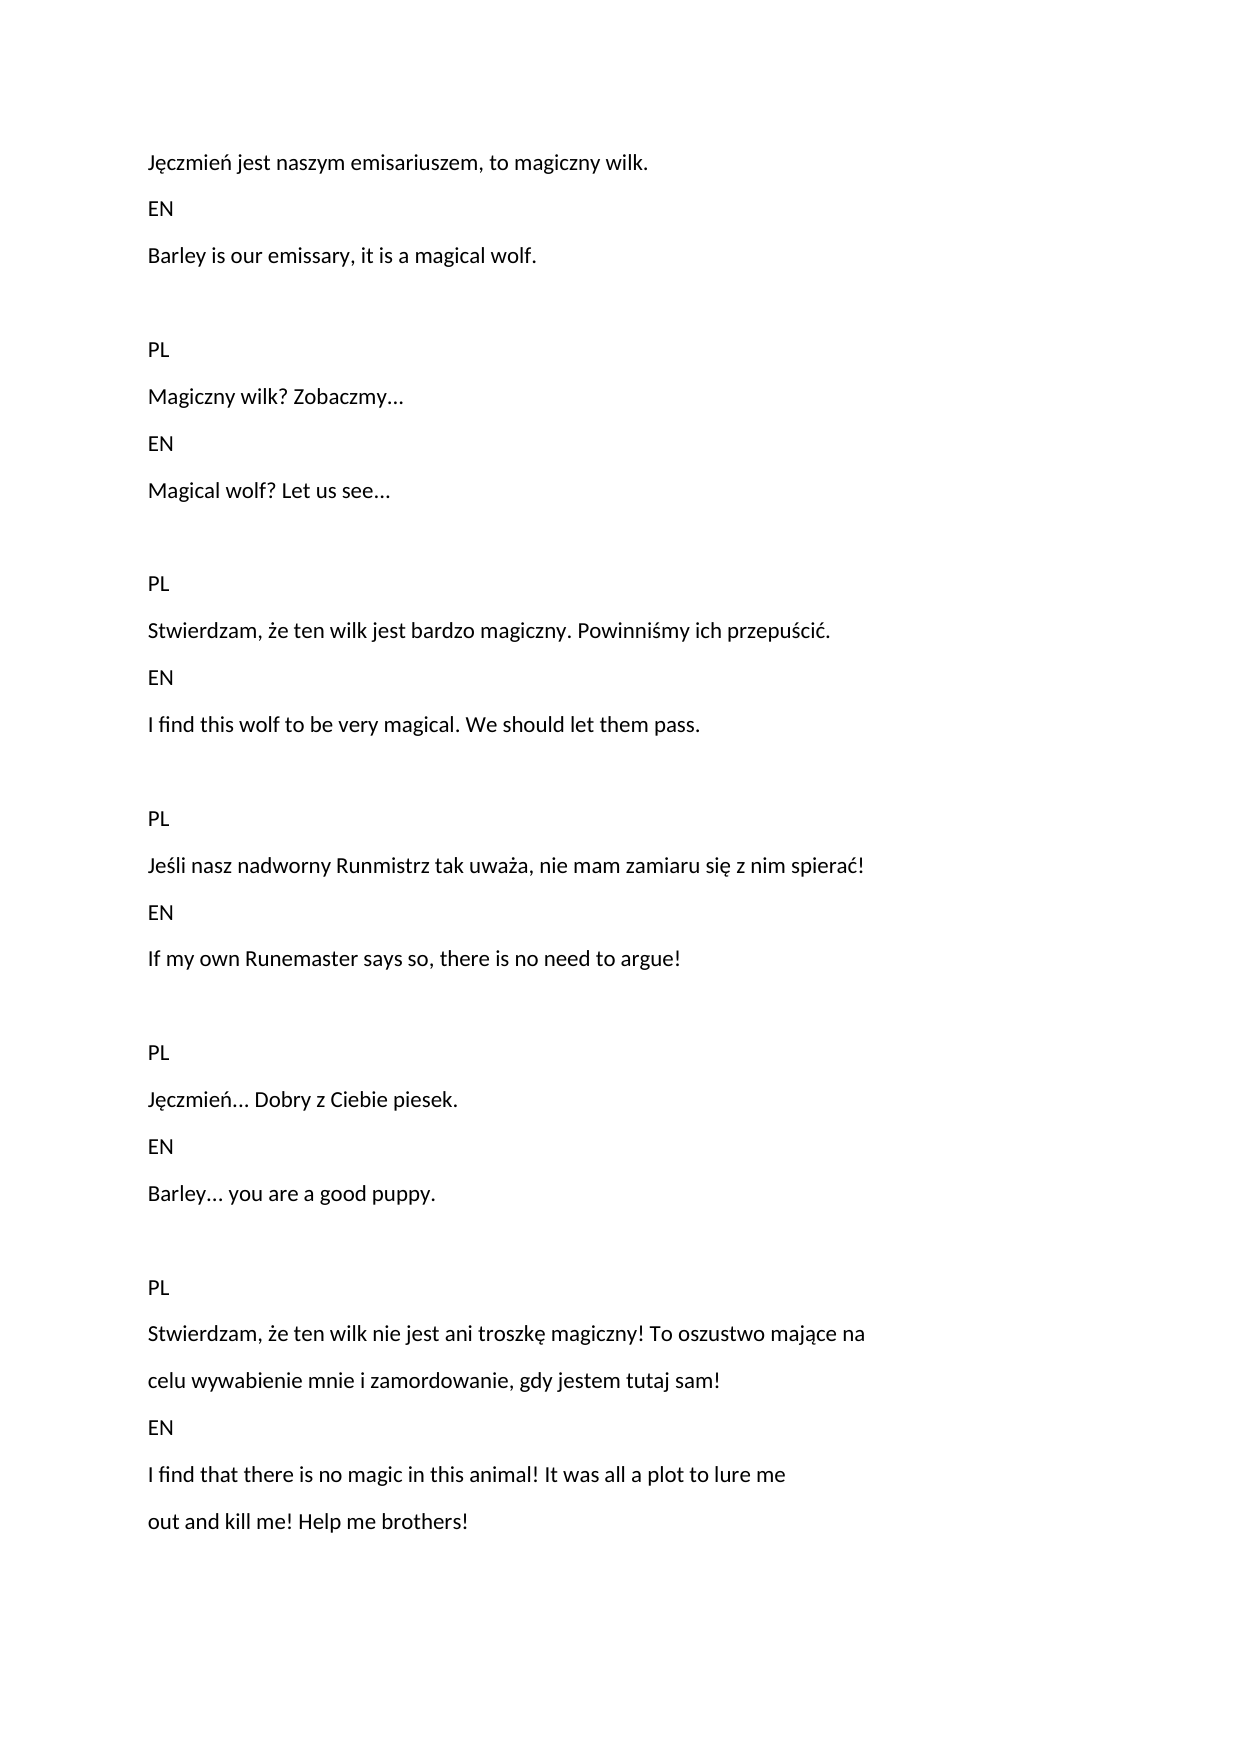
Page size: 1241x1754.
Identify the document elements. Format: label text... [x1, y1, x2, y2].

text PL [148, 1273, 1093, 1301]
text I find that there is no magic in this animal! It was all a plot to lure me [148, 1460, 1093, 1488]
text EN [148, 898, 1093, 926]
text EN [148, 663, 1093, 691]
text PL [148, 335, 1093, 363]
text If my own Runemaster says so, there is no need to argue! [148, 944, 1093, 972]
text EN [148, 194, 1093, 222]
text EN [148, 1132, 1093, 1160]
text Stwierdzam, że ten wilk jest bardzo magiczny. Powinniśmy ich przepuścić. [148, 616, 1093, 644]
text Magical wolf? Let us see... [148, 476, 1093, 504]
text celu wywabienie mnie i zamordowanie, gdy jestem tutaj sam! [148, 1366, 1093, 1394]
text EN [148, 1413, 1093, 1441]
text Barley is our emissary, it is a magical wolf. [148, 241, 1093, 269]
text Jęczmień... Dobry z Ciebie piesek. [148, 1085, 1093, 1113]
text out and kill me! Help me brothers! [148, 1507, 1093, 1535]
text PL [148, 804, 1093, 832]
text Magiczny wilk? Zobaczmy... [148, 382, 1093, 410]
text EN [148, 429, 1093, 457]
text Barley... you are a good puppy. [148, 1179, 1093, 1207]
text Jeśli nasz nadworny Runmistrz tak uważa, nie mam zamiaru się z nim spierać! [148, 851, 1093, 879]
text Jęczmień jest naszym emisariuszem, to magiczny wilk. [148, 148, 1093, 176]
text I find this wolf to be very magical. We should let them pass. [148, 710, 1093, 738]
text PL [148, 1038, 1093, 1066]
text PL [148, 569, 1093, 597]
text Stwierdzam, że ten wilk nie jest ani troszkę magiczny! To oszustwo mające na [148, 1319, 1093, 1347]
